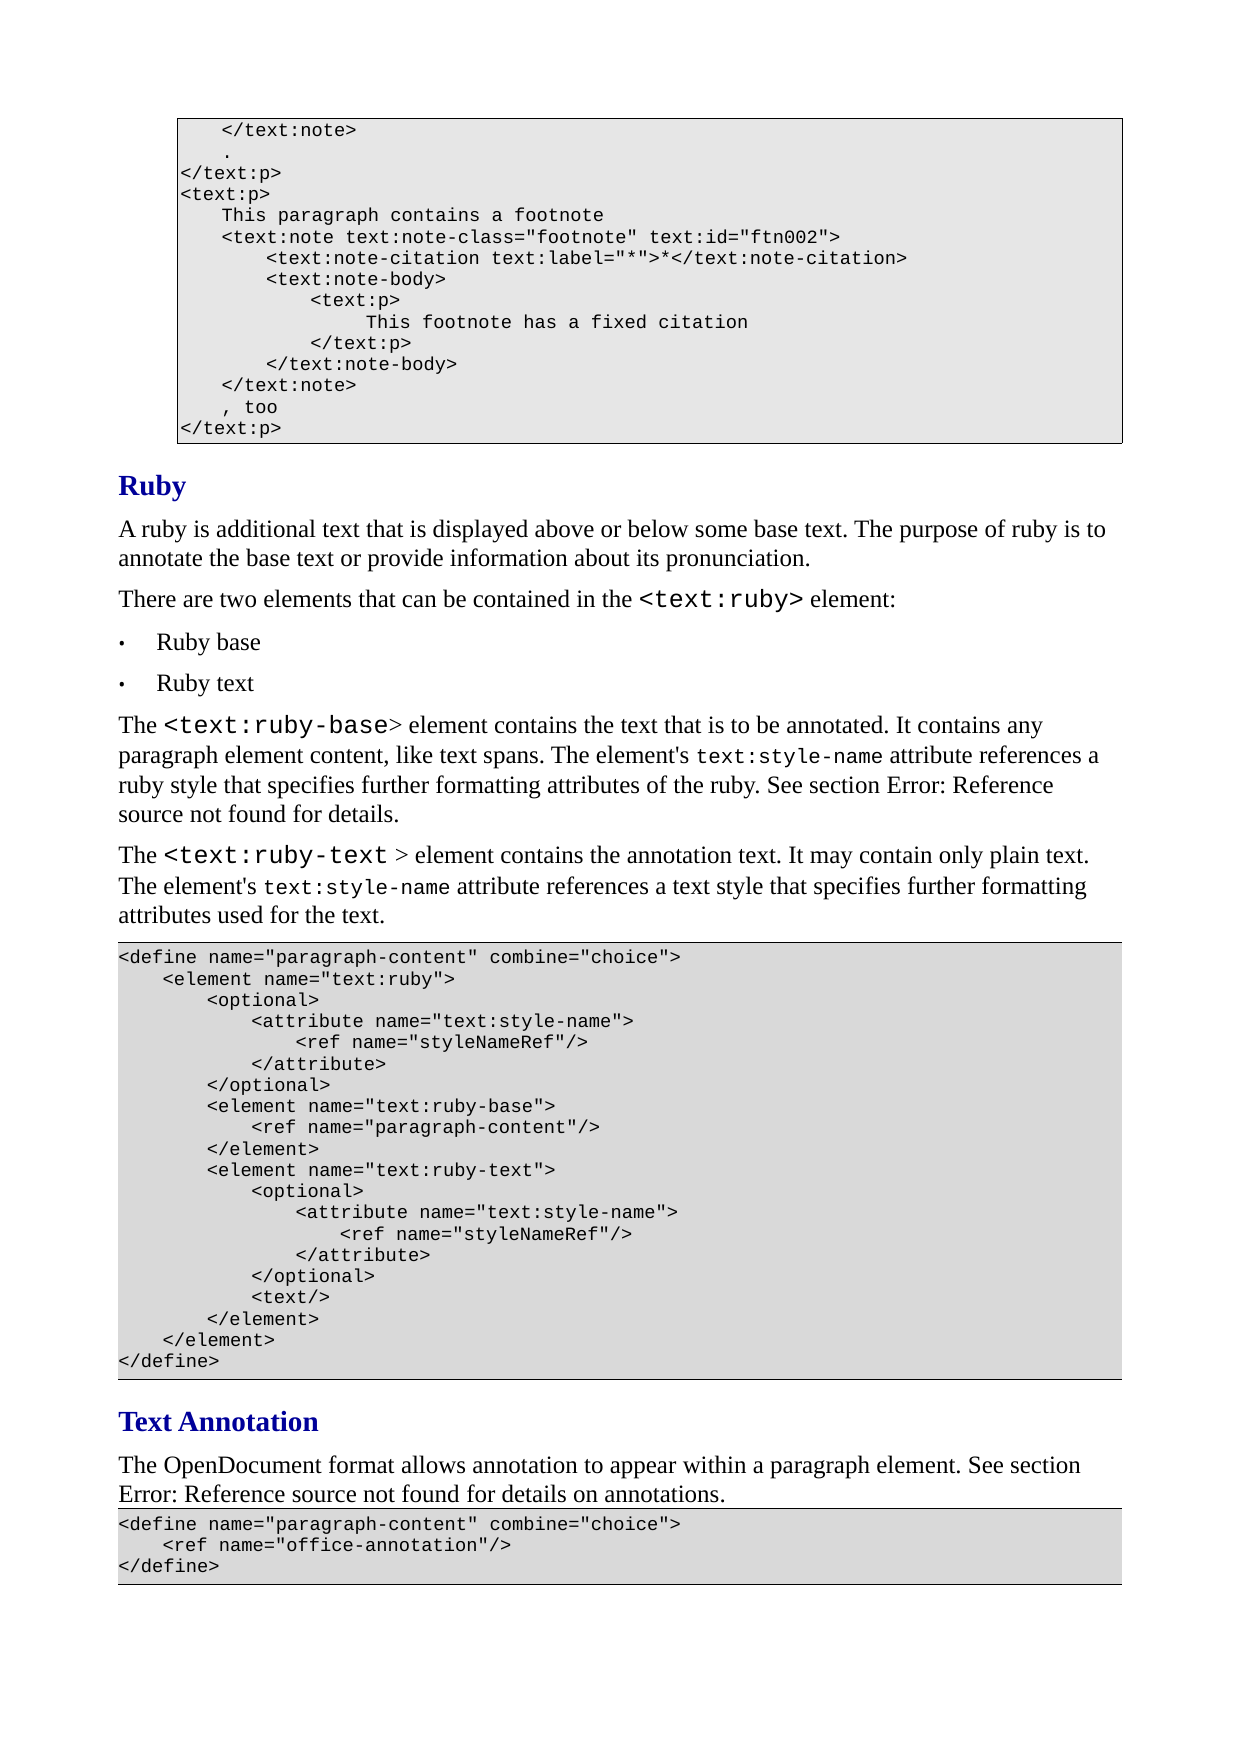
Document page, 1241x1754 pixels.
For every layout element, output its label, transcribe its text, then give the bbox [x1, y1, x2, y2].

text <ref name="office-annotation"/> [118, 1536, 1122, 1551]
text <ref name="styleNameRef"/> [118, 1224, 1122, 1246]
text <text:p> [178, 288, 1122, 309]
text </attribute> [118, 1246, 1122, 1267]
text </define> [118, 1346, 1122, 1379]
text <text/> [118, 1288, 1122, 1309]
text <element name="text:ruby-base"> [118, 1097, 1122, 1118]
subtitle Text Annotation [118, 1404, 1122, 1438]
text <optional> [118, 991, 1122, 1012]
text <attribute name="text:style-name"> [118, 1203, 1122, 1224]
text <text:note-body> [178, 267, 1122, 288]
text </text:p> [178, 416, 1122, 443]
text <ref name="styleNameRef"/> [118, 1033, 1122, 1054]
text </text:note> [178, 373, 1122, 394]
text <element name="text:ruby"> [118, 969, 1122, 991]
text <define name="paragraph-content" combine="choice"> [118, 943, 1122, 969]
text The <text:ruby-base> element contains the text that is to be annotated. It contains any paragraph element content, like text spans. The element's text:style-name attribute references a ruby style that specifies further formatting attributes of the ruby. See section for details. [118, 710, 1122, 828]
text <element name="text:ruby-text"> [118, 1161, 1122, 1182]
text <define name="paragraph-content" combine="choice"> [118, 1509, 1122, 1536]
text The <text:ruby-text > element contains the annotation text. It may contain only plain text. The element's text:style-name attribute references a text style that specifies further formatting attributes used for the text. [118, 840, 1122, 929]
subtitle Ruby [118, 468, 1122, 501]
text </element> [118, 1309, 1122, 1331]
text There are two elements that can be contained in the <text:ruby> element: [118, 584, 1122, 615]
text <text:note-citation text:label="*">*</text:note-citation> [178, 246, 1122, 267]
text . [178, 139, 1122, 161]
text This footnote has a fixed citation [178, 309, 1122, 331]
text </define> [118, 1551, 1122, 1584]
list Ruby base [118, 627, 1122, 656]
text </text:note-body> [178, 352, 1122, 373]
text </text:p> [178, 331, 1122, 352]
text <ref name="paragraph-content"/> [118, 1118, 1122, 1139]
text </element> [118, 1139, 1122, 1161]
text This paragraph contains a footnote [178, 203, 1122, 224]
list Ruby text [118, 668, 1122, 697]
text </text:p> [178, 161, 1122, 182]
text A ruby is additional text that is displayed above or below some base text. The purpose of ruby is to annotate the base text or provide information about its pronunciation. [118, 514, 1122, 571]
text <optional> [118, 1182, 1122, 1203]
text <text:note text:note-class="footnote" text:id="ftn002"> [178, 224, 1122, 246]
text The OpenDocument format allows annotation to appear within a paragraph element. See section for details on annotations. [118, 1451, 1122, 1508]
text </optional> [118, 1076, 1122, 1097]
text <text:p> [178, 182, 1122, 203]
text <attribute name="text:style-name"> [118, 1012, 1122, 1033]
text </element> [118, 1331, 1122, 1346]
text , too [178, 394, 1122, 416]
text </text:note> [178, 119, 1122, 139]
text </optional> [118, 1267, 1122, 1288]
text </attribute> [118, 1054, 1122, 1076]
